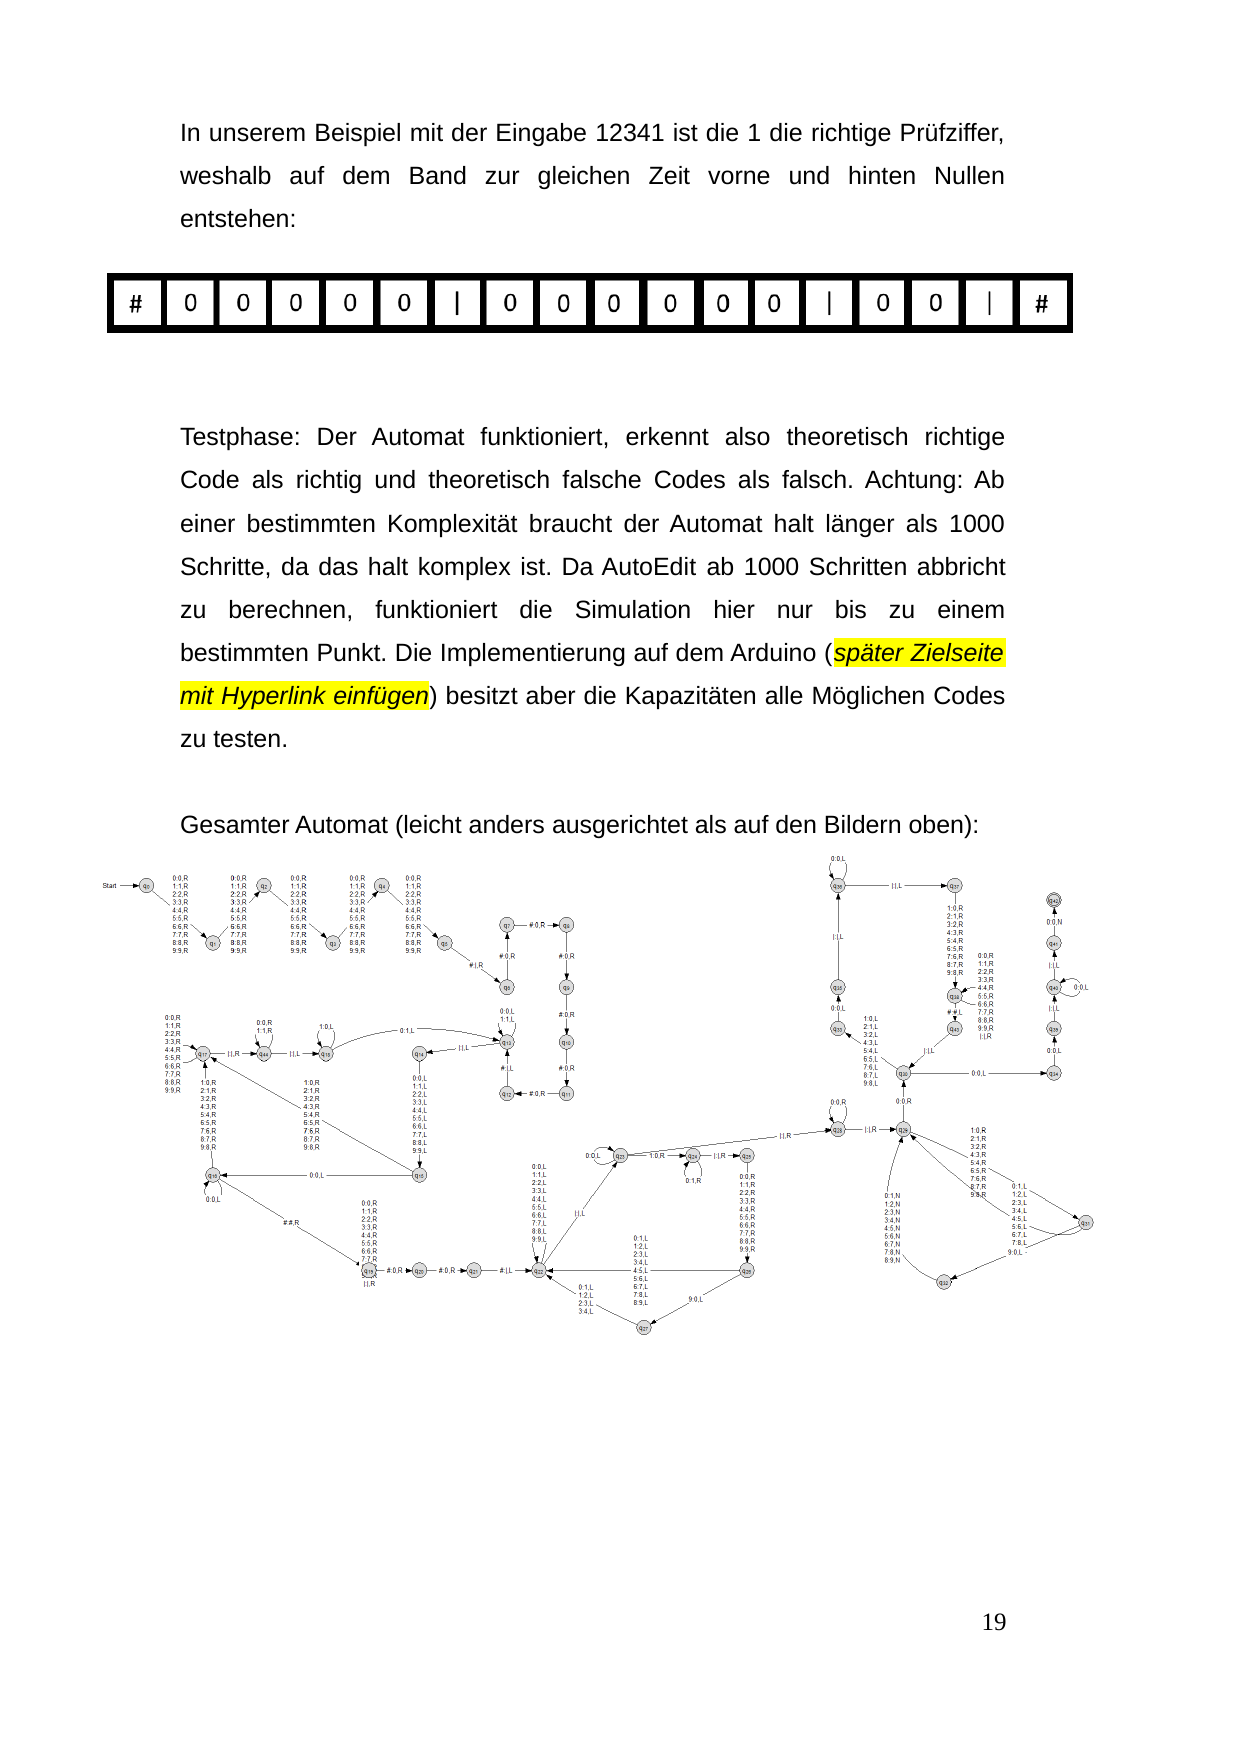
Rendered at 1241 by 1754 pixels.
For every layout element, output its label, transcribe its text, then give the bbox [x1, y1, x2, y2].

text Gesamter Automat (leicht anders ausgerichtet als auf den Bildern oben): [180, 810, 1006, 839]
text Testphase: Der Automat funktioniert, erkennt also theoretisch richtige Code als richtig und theoretisch falsche Codes als falsch. Achtung: Ab einer bestimmten Komplexität braucht der Automat halt länger als 1000 Schritte, da das halt komplex ist. Da AutoEdit ab 1000 Schritten abbricht zu berechnen, funktioniert die Simulation hier nur bis zu einem bestimmten Punkt. Die Implementierung auf dem Arduino (später Zielseite mit Hyperlink einfügen) besitzt aber die Kapazitäten alle Möglichen Codes zu testen. [180, 422, 1006, 753]
text In unserem Beispiel mit der Eingabe 12341 ist die 1 die richtige Prüfziffer, weshalb auf dem Band zur gleichen Zeit vorne und hinten Nullen entstehen: [180, 118, 1006, 233]
picture [91, 249, 1095, 365]
picture [91, 853, 1095, 1338]
